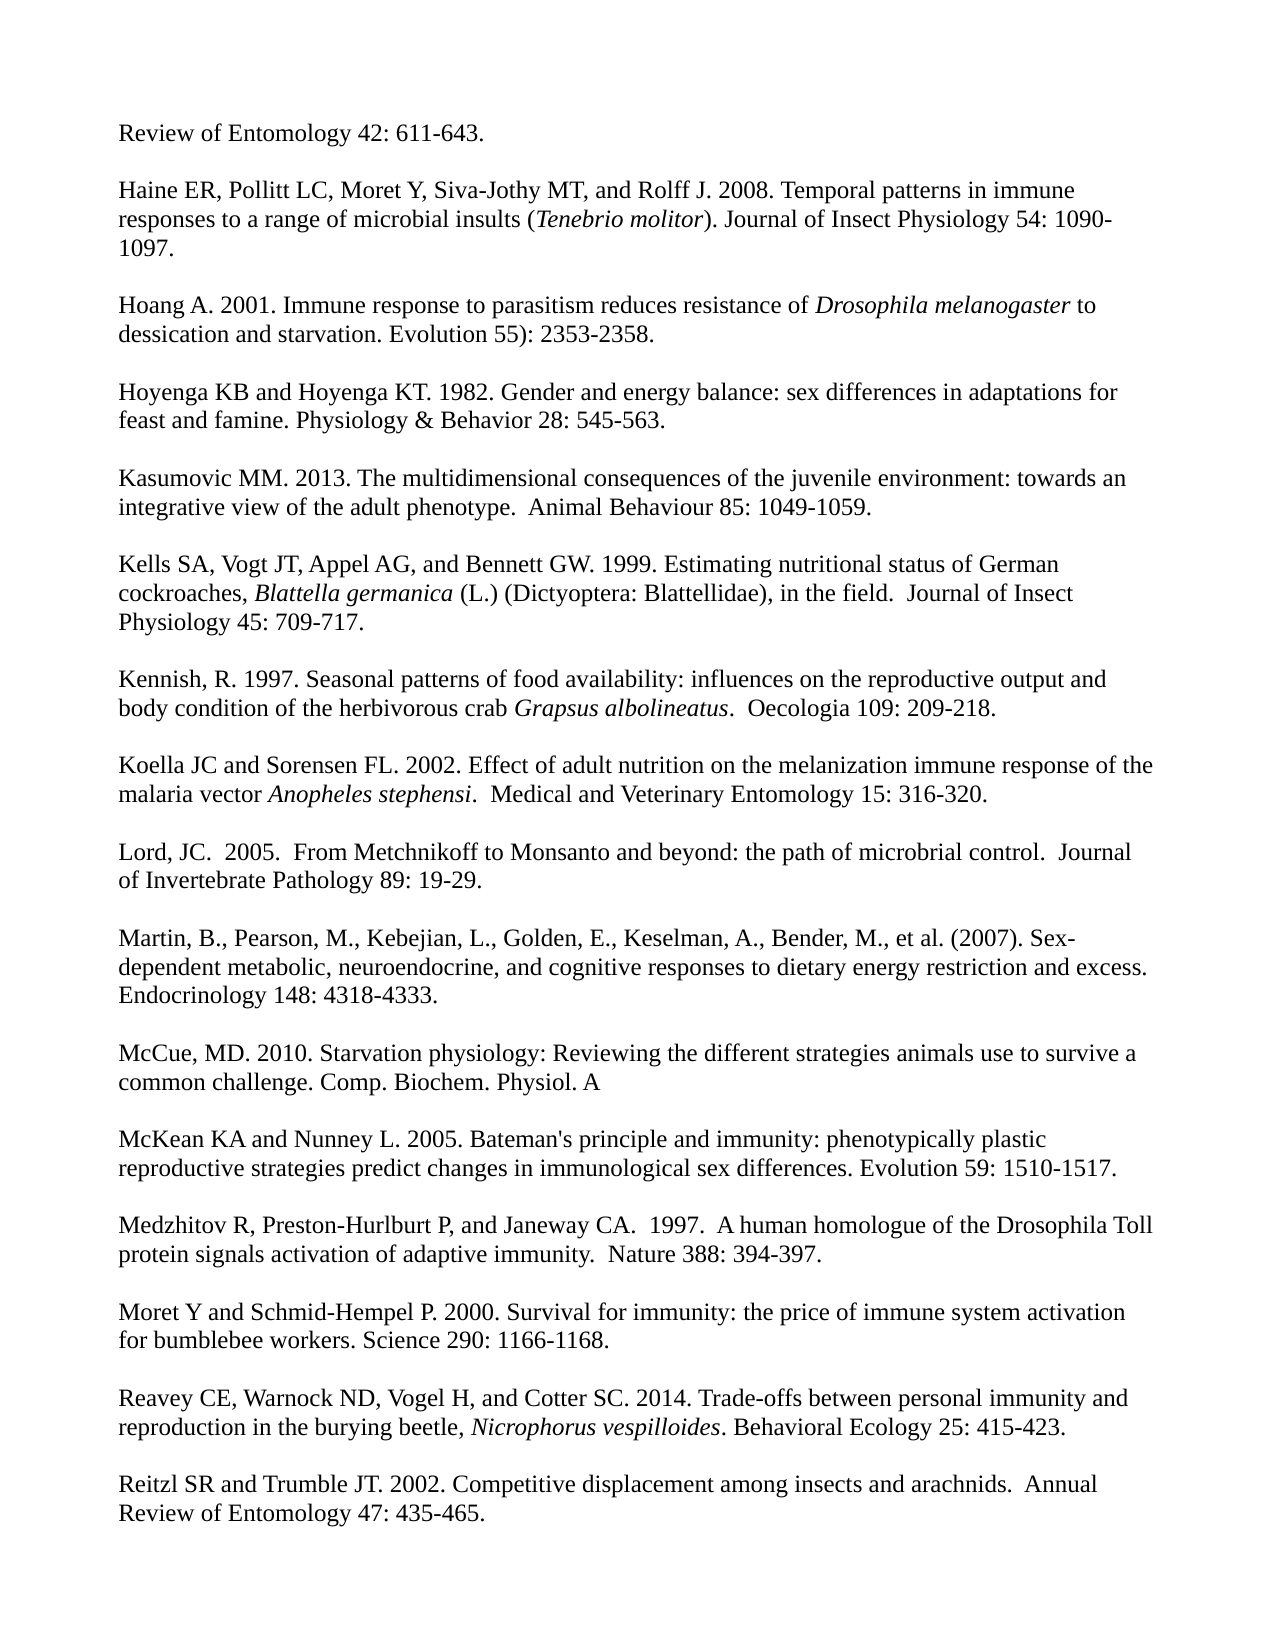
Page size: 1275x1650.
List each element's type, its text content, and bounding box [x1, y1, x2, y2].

text McKean KA and Nunney L. 2005. Bateman's principle and immunity: phenotypically plastic reproductive strategies predict changes in immunological sex differences. Evolution 59: 1510-1517. [118, 1124, 1157, 1182]
text Reitzl SR and Trumble JT. 2002. Competitive displacement among insects and arachnids. Annual Review of Entomology 47: 435-465. [118, 1469, 1157, 1527]
text Kasumovic MM. 2013. The multidimensional consequences of the juvenile environment: towards an integrative view of the adult phenotype. Animal Behaviour 85: 1049-1059. [118, 463, 1157, 521]
text Review of Entomology 42: 611-643. [118, 118, 1157, 147]
text Hoang A. 2001. Immune response to parasitism reduces resistance of Drosophila melanogaster to dessication and starvation. Evolution 55): 2353-2358. [118, 291, 1157, 348]
text Hoyenga KB and Hoyenga KT. 1982. Gender and energy balance: sex differences in adaptations for feast and famine. Physiology & Behavior 28: 545-563. [118, 377, 1157, 434]
text Martin, B., Pearson, M., Kebejian, L., Golden, E., Keselman, A., Bender, M., et al. (2007). Sex-dependent metabolic, neuroendocrine, and cognitive responses to dietary energy restriction and excess. Endocrinology 148: 4318-4333. [118, 923, 1157, 1009]
text Haine ER, Pollitt LC, Moret Y, Siva-Jothy MT, and Rolff J. 2008. Temporal patterns in immune responses to a range of microbial insults (Tenebrio molitor). Journal of Insect Physiology 54: 1090-1097. [118, 176, 1157, 262]
text Reavey CE, Warnock ND, Vogel H, and Cotter SC. 2014. Trade-offs between personal immunity and reproduction in the burying beetle, Nicrophorus vespilloides. Behavioral Ecology 25: 415-423. [118, 1383, 1157, 1441]
text Kells SA, Vogt JT, Appel AG, and Bennett GW. 1999. Estimating nutritional status of German cockroaches, Blattella germanica (L.) (Dictyoptera: Blattellidae), in the field. Journal of Insect Physiology 45: 709-717. [118, 549, 1157, 636]
text McCue, MD. 2010. Starvation physiology: Reviewing the different strategies animals use to survive a common challenge. Comp. Biochem. Physiol. A [118, 1038, 1157, 1096]
text Koella JC and Sorensen FL. 2002. Effect of adult nutrition on the melanization immune response of the malaria vector Anopheles stephensi. Medical and Veterinary Entomology 15: 316-320. [118, 751, 1157, 808]
text Kennish, R. 1997. Seasonal patterns of food availability: influences on the reproductive output and body condition of the herbivorous crab Grapsus albolineatus. Oecologia 109: 209-218. [118, 664, 1157, 722]
text Lord, JC. 2005. From Metchnikoff to Monsanto and beyond: the path of microbrial control. Journal of Invertebrate Pathology 89: 19-29. [118, 837, 1157, 894]
text Medzhitov R, Preston-Hurlburt P, and Janeway CA. 1997. A human homologue of the Drosophila Toll protein signals activation of adaptive immunity. Nature 388: 394-397. [118, 1211, 1157, 1268]
text Moret Y and Schmid-Hempel P. 2000. Survival for immunity: the price of immune system activation for bumblebee workers. Science 290: 1166-1168. [118, 1297, 1157, 1354]
